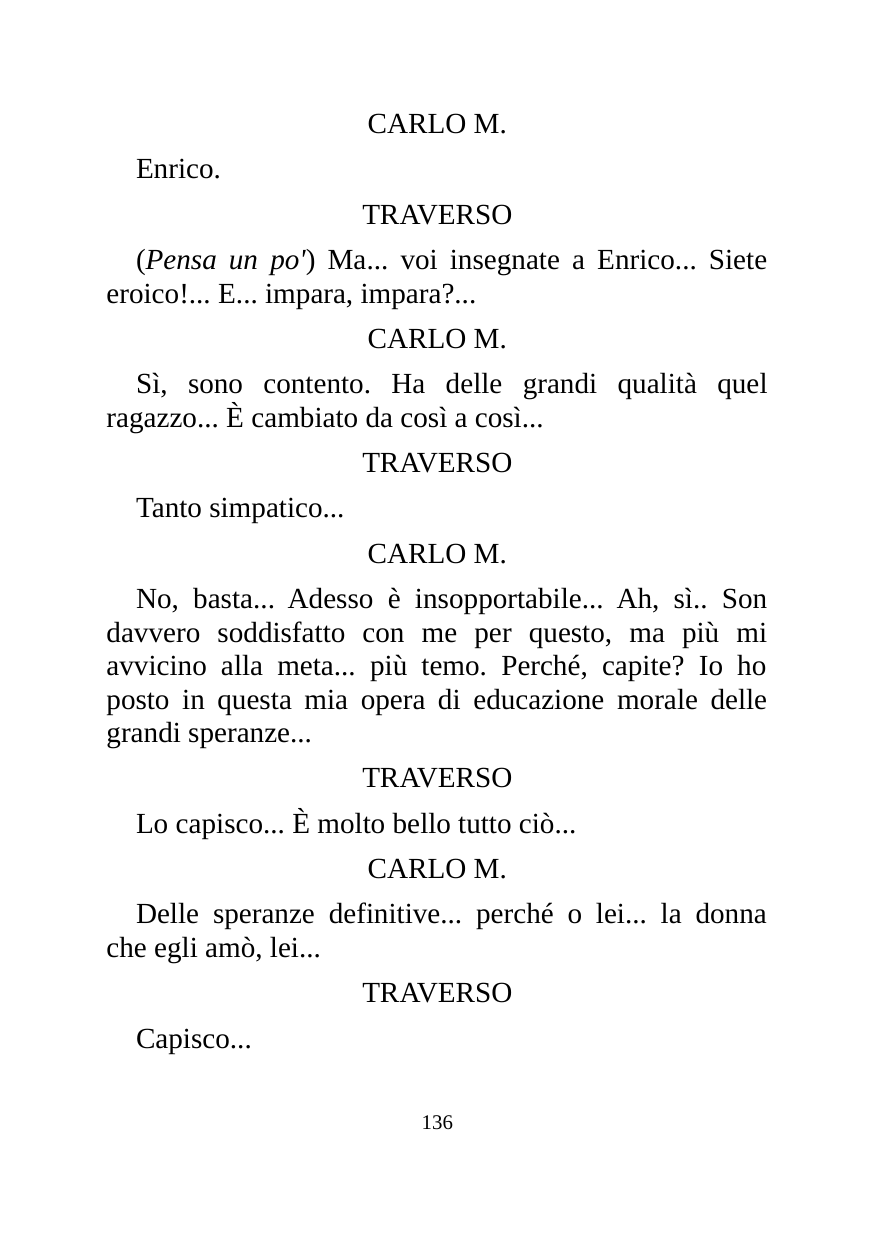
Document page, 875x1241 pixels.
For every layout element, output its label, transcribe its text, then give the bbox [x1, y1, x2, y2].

text Capisco... [106, 1021, 768, 1054]
text TRAVERSO [106, 975, 768, 1009]
text Enrico. [106, 152, 768, 185]
text Tanto simpatico... [106, 491, 768, 524]
text No, basta... Adesso è insopportabile... Ah, sì.. Son davvero soddisfatto con me per questo, ma più mi avvicino alla meta... più temo. Perché, capite? Io ho posto in questa mia opera di educazione morale delle grandi speranze... [106, 581, 768, 749]
text Lo capisco... È molto bello tutto ciò... [106, 806, 768, 839]
text CARLO M. [106, 106, 768, 140]
text CARLO M. [106, 536, 768, 569]
text CARLO M. [106, 321, 768, 354]
text (Pensa un po') Ma... voi insegnate a Enrico... Siete eroico!... E... impara, impara?... [106, 242, 768, 309]
text Sì, sono contento. Ha delle grandi qualità quel ragazzo... È cambiato da così a così... [106, 366, 768, 433]
text TRAVERSO [106, 197, 768, 230]
text TRAVERSO [106, 445, 768, 479]
text TRAVERSO [106, 761, 768, 794]
text CARLO M. [106, 851, 768, 885]
text Delle speranze definitive... perché o lei... la donna che egli amò, lei... [106, 897, 768, 964]
